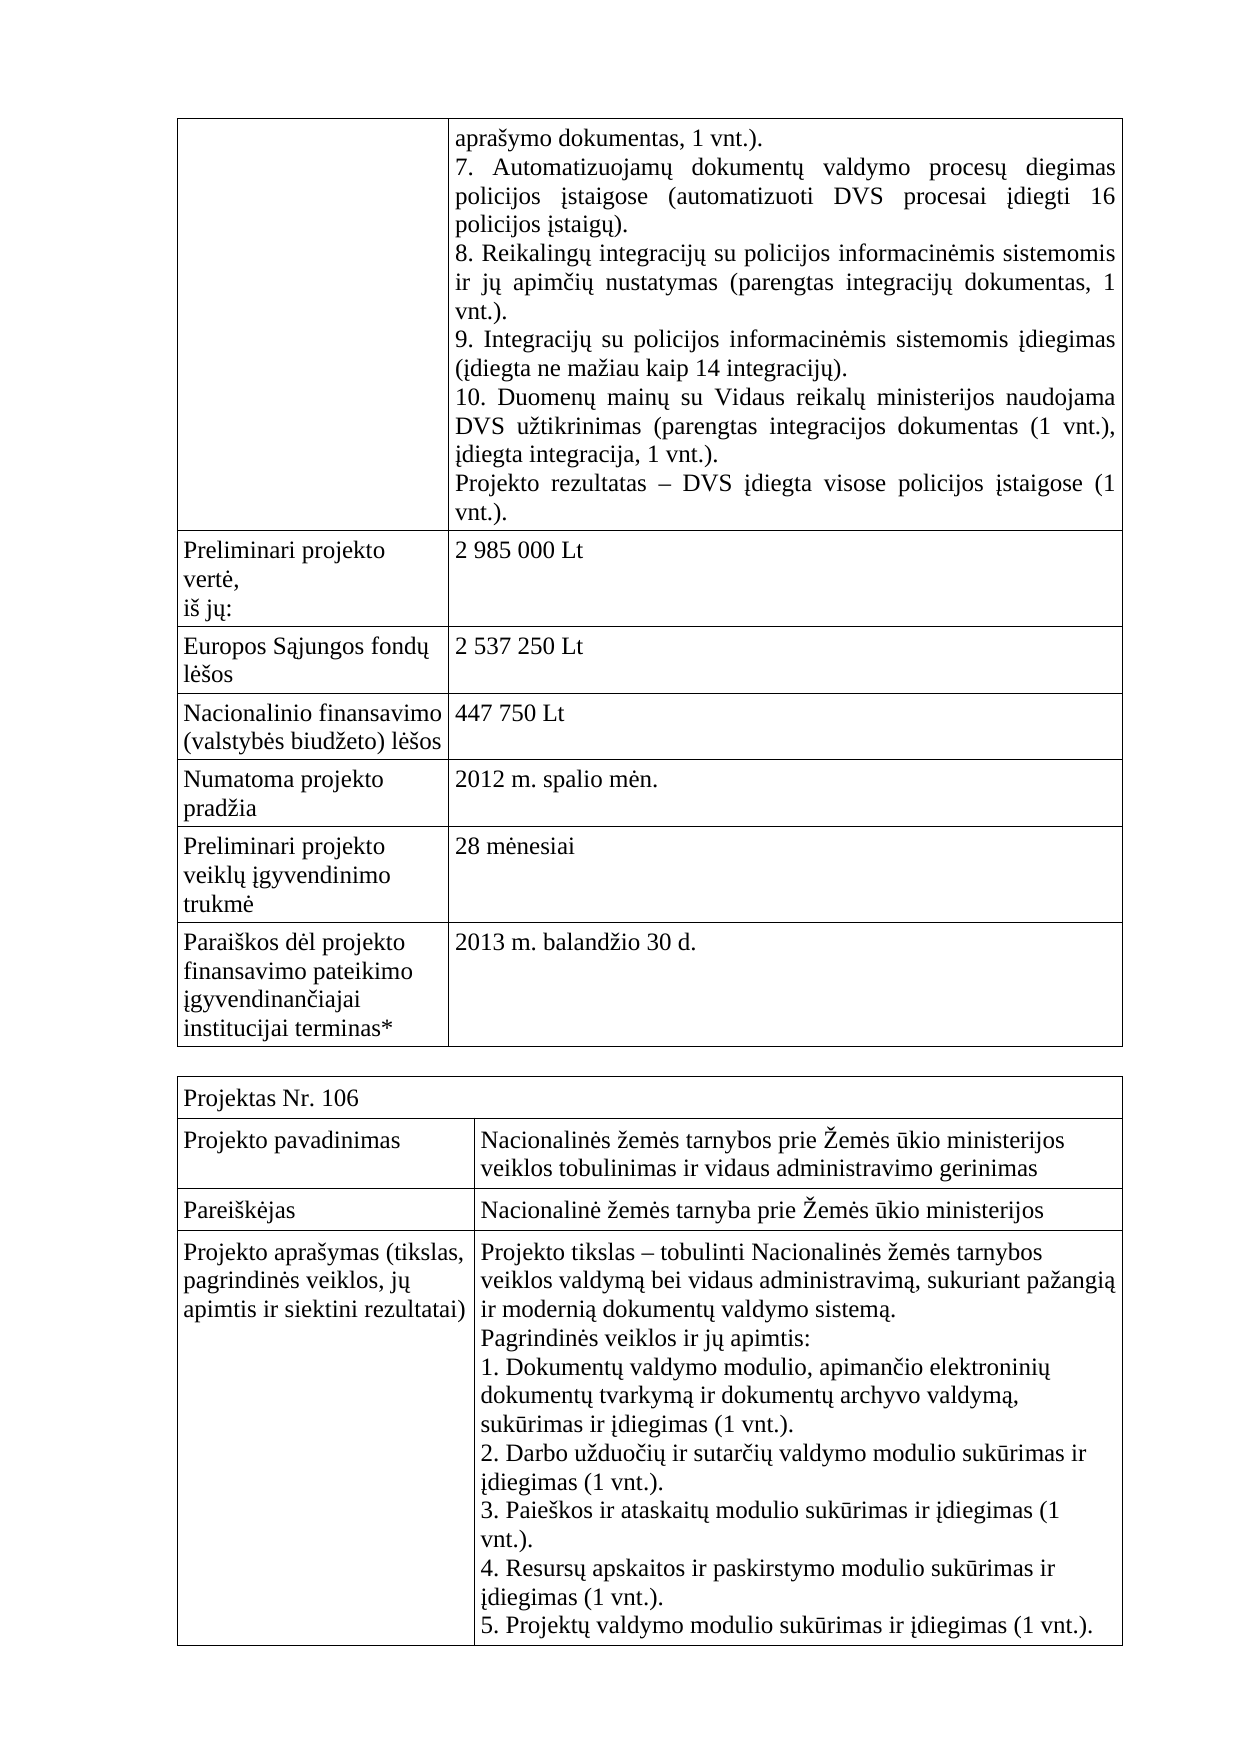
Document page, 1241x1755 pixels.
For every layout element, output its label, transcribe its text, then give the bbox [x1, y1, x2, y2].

table_cell aprašymo dokumentas, 1 vnt.). 7. Automatizuojamų dokumentų valdymo procesų diegimas policijos įstaigose (automatizuoti DVS procesai įdiegti 16 policijos įstaigų). 8. Reikalingų integracijų su policijos informacinėmis sistemomis ir jų apimčių nustatymas (parengtas integracijų dokumentas, 1 vnt.). 9. Integracijų su policijos informacinėmis sistemomis įdiegimas (įdiegta ne mažiau kaip 14 integracijų). 10. Duomenų mainų su Vidaus reikalų ministerijos naudojama DVS užtikrinimas (parengtas integracijos dokumentas (1 vnt.), įdiegta integracija, 1 vnt.). Projekto rezultatas – DVS įdiegta visose policijos įstaigose (1 vnt.). [449, 119, 1122, 530]
table_cell Nacionalinės žemės tarnybos prie Žemės ūkio ministerijos veiklos tobulinimas ir vidaus administravimo gerinimas [475, 1119, 1122, 1188]
table_cell Europos Sąjungos fondų lėšos [178, 627, 448, 692]
table_cell 2 537 250 Lt [449, 627, 1122, 692]
table_cell 2012 m. spalio mėn. [449, 760, 1122, 826]
table_cell Preliminari projekto vertė, iš jų: [178, 531, 448, 626]
table_cell 2013 m. balandžio 30 d. [449, 923, 1122, 1046]
table_cell [178, 119, 448, 530]
table_cell 447 750 Lt [449, 694, 1122, 759]
table_cell Projekto pavadinimas [178, 1119, 474, 1188]
table_cell Nacionalinio finansavimo (valstybės biudžeto) lėšos [178, 694, 448, 759]
table_cell Preliminari projekto veiklų įgyvendinimo trukmė [178, 827, 448, 922]
table_header Projektas Nr. 106 [178, 1077, 1122, 1118]
table_cell Numatoma projekto pradžia [178, 760, 448, 826]
table_cell 2 985 000 Lt [449, 531, 1122, 626]
table_cell 28 mėnesiai [449, 827, 1122, 922]
table_cell Projekto aprašymas (tikslas, pagrindinės veiklos, jų apimtis ir siektini rezultatai) [178, 1231, 474, 1645]
table_cell Paraiškos dėl projekto finansavimo pateikimo įgyvendinančiajai institucijai terminas* [178, 923, 448, 1046]
table_cell Projekto tikslas – tobulinti Nacionalinės žemės tarnybos veiklos valdymą bei vidaus administravimą, sukuriant pažangią ir modernią dokumentų valdymo sistemą. Pagrindinės veiklos ir jų apimtis: 1. Dokumentų valdymo modulio, apimančio elektroninių dokumentų tvarkymą ir dokumentų archyvo valdymą, sukūrimas ir įdiegimas (1 vnt.). 2. Darbo užduočių ir sutarčių valdymo modulio sukūrimas ir įdiegimas (1 vnt.). 3. Paieškos ir ataskaitų modulio sukūrimas ir įdiegimas (1 vnt.). 4. Resursų apskaitos ir paskirstymo modulio sukūrimas ir įdiegimas (1 vnt.). 5. Projektų valdymo modulio sukūrimas ir įdiegimas (1 vnt.). [475, 1231, 1122, 1645]
table_cell Nacionalinė žemės tarnyba prie Žemės ūkio ministerijos [475, 1189, 1122, 1230]
table_cell Pareiškėjas [178, 1189, 474, 1230]
